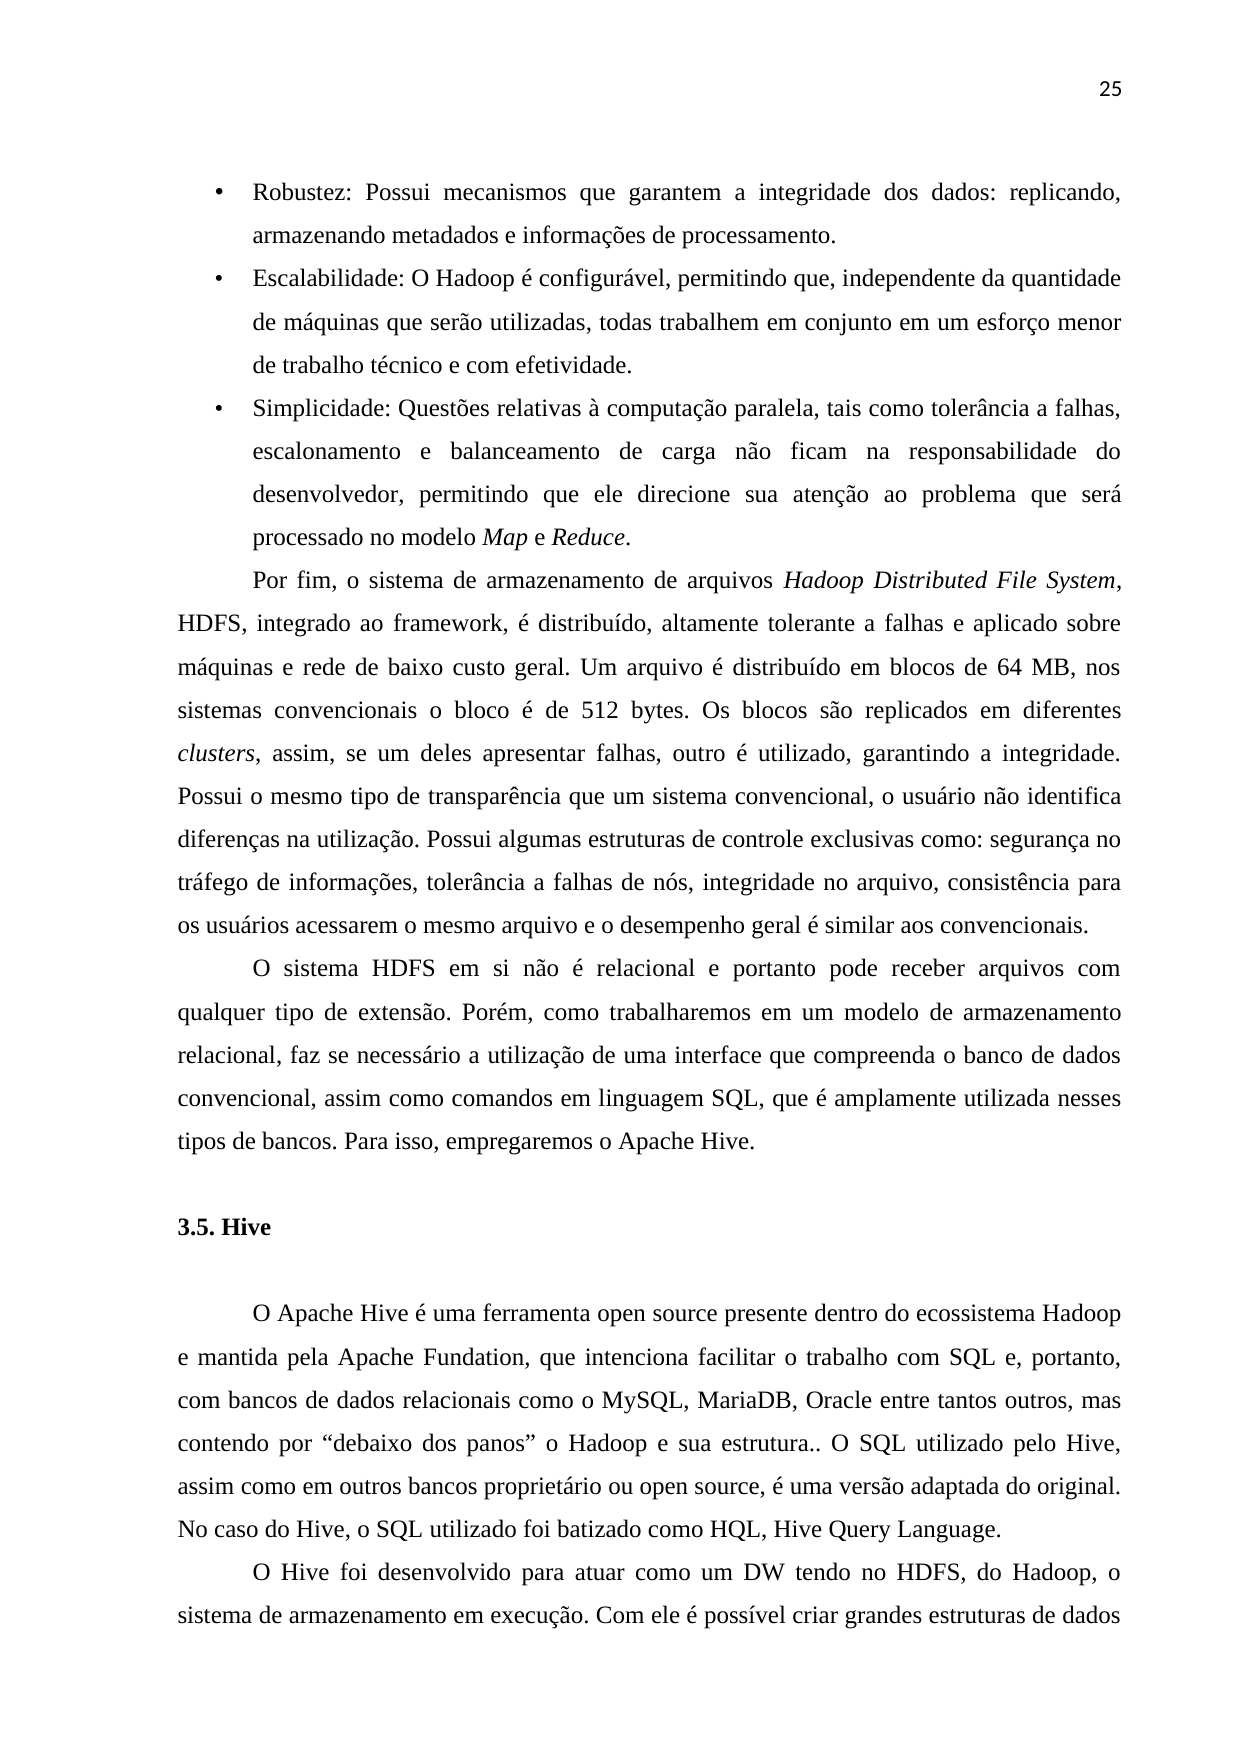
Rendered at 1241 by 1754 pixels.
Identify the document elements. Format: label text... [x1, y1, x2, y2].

subtitle 3.5. Hive [177, 1212, 1122, 1241]
list Escalabilidade: O Hadoop é configurável, permitindo que, independente da quantidade de máquinas que serão utilizadas, todas trabalhem em conjunto em um esforço menor de trabalho técnico e com efetividade. [215, 263, 1122, 378]
text O Apache Hive é uma ferramenta open source presente dentro do ecossistema Hadoop e mantida pela Apache Fundation, que intenciona facilitar o trabalho com SQL e, portanto, com bancos de dados relacionais como o MySQL, MariaDB, Oracle entre tantos outros, mas contendo por “debaixo dos panos” o Hadoop e sua estrutura.. O SQL utilizado pelo Hive, assim como em outros bancos proprietário ou open source, é uma versão adaptada do original. No caso do Hive, o SQL utilizado foi batizado como HQL, Hive Query Language. [177, 1298, 1122, 1543]
text Por fim, o sistema de armazenamento de arquivos Hadoop Distributed File System, HDFS, integrado ao framework, é distribuído, altamente tolerante a falhas e aplicado sobre máquinas e rede de baixo custo geral. Um arquivo é distribuído em blocos de 64 MB, nos sistemas convencionais o bloco é de 512 bytes. Os blocos são replicados em diferentes clusters, assim, se um deles apresentar falhas, outro é utilizado, garantindo a integridade. Possui o mesmo tipo de transparência que um sistema convencional, o usuário não identifica diferenças na utilização. Possui algumas estruturas de controle exclusivas como: segurança no tráfego de informações, tolerância a falhas de nós, integridade no arquivo, consistência para os usuários acessarem o mesmo arquivo e o desempenho geral é similar aos convencionais. [177, 565, 1122, 939]
list Robustez: Possui mecanismos que garantem a integridade dos dados: replicando, armazenando metadados e informações de processamento. [215, 177, 1122, 249]
text O sistema HDFS em si não é relacional e portanto pode receber arquivos com qualquer tipo de extensão. Porém, como trabalharemos em um modelo de armazenamento relacional, faz se necessário a utilização de uma interface que compreenda o banco de dados convencional, assim como comandos em linguagem SQL, que é amplamente utilizada nesses tipos de bancos. Para isso, empregaremos o Apache Hive. [177, 953, 1122, 1155]
text O Hive foi desenvolvido para atuar como um DW tendo no HDFS, do Hadoop, o sistema de armazenamento em execução. Com ele é possível criar grandes estruturas de dados [177, 1557, 1122, 1629]
list Simplicidade: Questões relativas à computação paralela, tais como tolerância a falhas, escalonamento e balanceamento de carga não ficam na responsabilidade do desenvolvedor, permitindo que ele direcione sua atenção ao problema que será processado no modelo Map e Reduce. [215, 393, 1122, 551]
